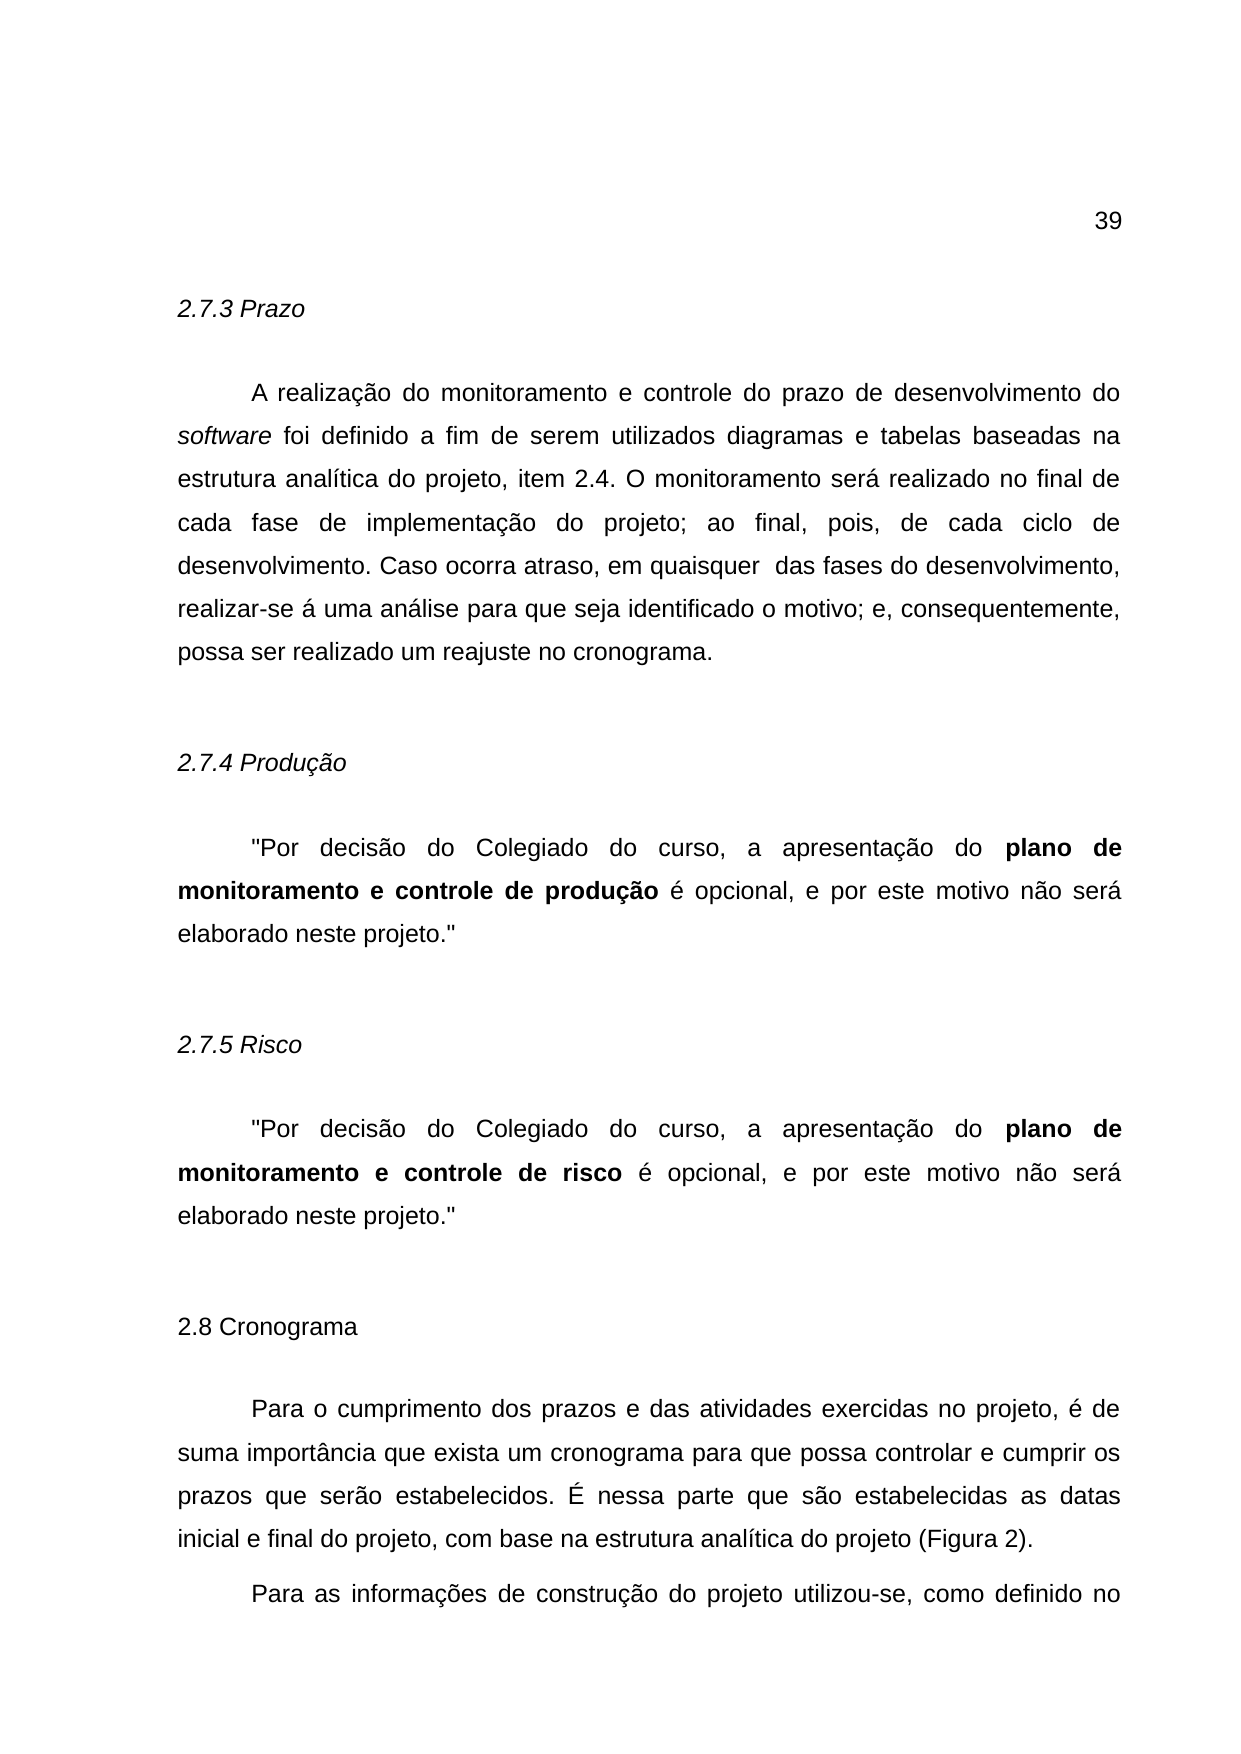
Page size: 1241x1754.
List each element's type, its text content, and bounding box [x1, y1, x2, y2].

text A realização do monitoramento e controle do prazo de desenvolvimento do software foi definido a fim de serem utilizados diagramas e tabelas baseadas na estrutura analítica do projeto, item 2.4. O monitoramento será realizado no final de cada fase de implementação do projeto; ao final, pois, de cada ciclo de desenvolvimento. Caso ocorra atraso, em quaisquer das fases do desenvolvimento, realizar-se á uma análise para que seja identificado o motivo; e, consequentemente, possa ser realizado um reajuste no cronograma. [177, 378, 1122, 666]
subtitle 2.7.5 Risco [177, 1030, 1122, 1059]
text "Por decisão do Colegiado do curso, a apresentação do plano de monitoramento e controle de produção é opcional, e por este motivo não será elaborado neste projeto." [177, 832, 1122, 947]
subtitle 2.7.3 Prazo [177, 294, 1122, 322]
text Para o cumprimento dos prazos e das atividades exercidas no projeto, é de suma importância que exista um cronograma para que possa controlar e cumprir os prazos que serão estabelecidos. É nessa parte que são estabelecidas as datas inicial e final do projeto, com base na estrutura analítica do projeto (Figura 2). [177, 1394, 1122, 1552]
text "Por decisão do Colegiado do curso, a apresentação do plano de monitoramento e controle de risco é opcional, e por este motivo não será elaborado neste projeto." [177, 1114, 1122, 1229]
text Para as informações de construção do projeto utilizou-se, como definido no [177, 1579, 1122, 1608]
subtitle 2.8 Cronograma [177, 1312, 1122, 1341]
subtitle 2.7.4 Produção [177, 748, 1122, 777]
